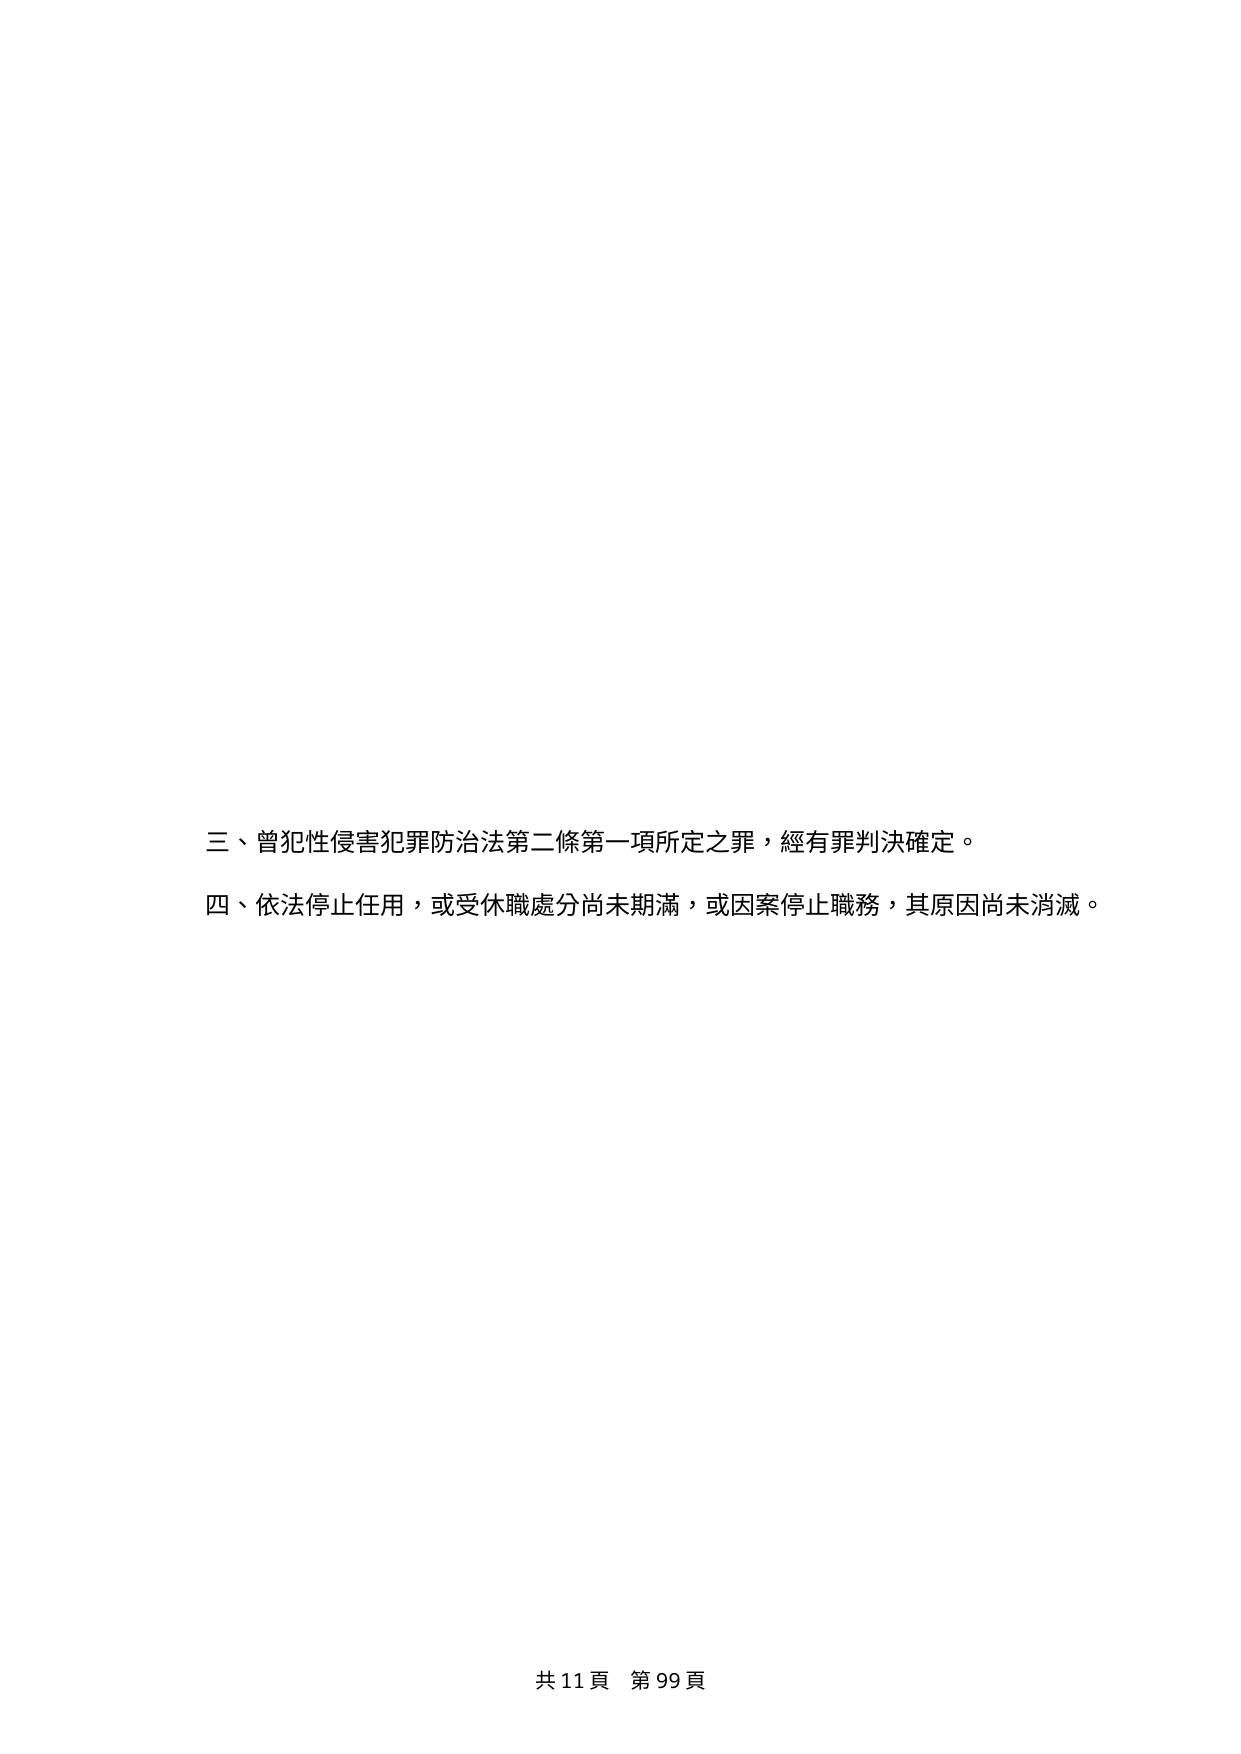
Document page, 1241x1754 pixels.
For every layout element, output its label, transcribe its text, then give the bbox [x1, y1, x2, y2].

text 三、曾犯性侵害犯罪防治法第二條第一項所定之罪，經有罪判決確定。 [118, 799, 1122, 862]
text 四、依法停止任用，或受休職處分尚未期滿，或因案停止職務，其原因尚未消滅。 [118, 862, 1122, 924]
